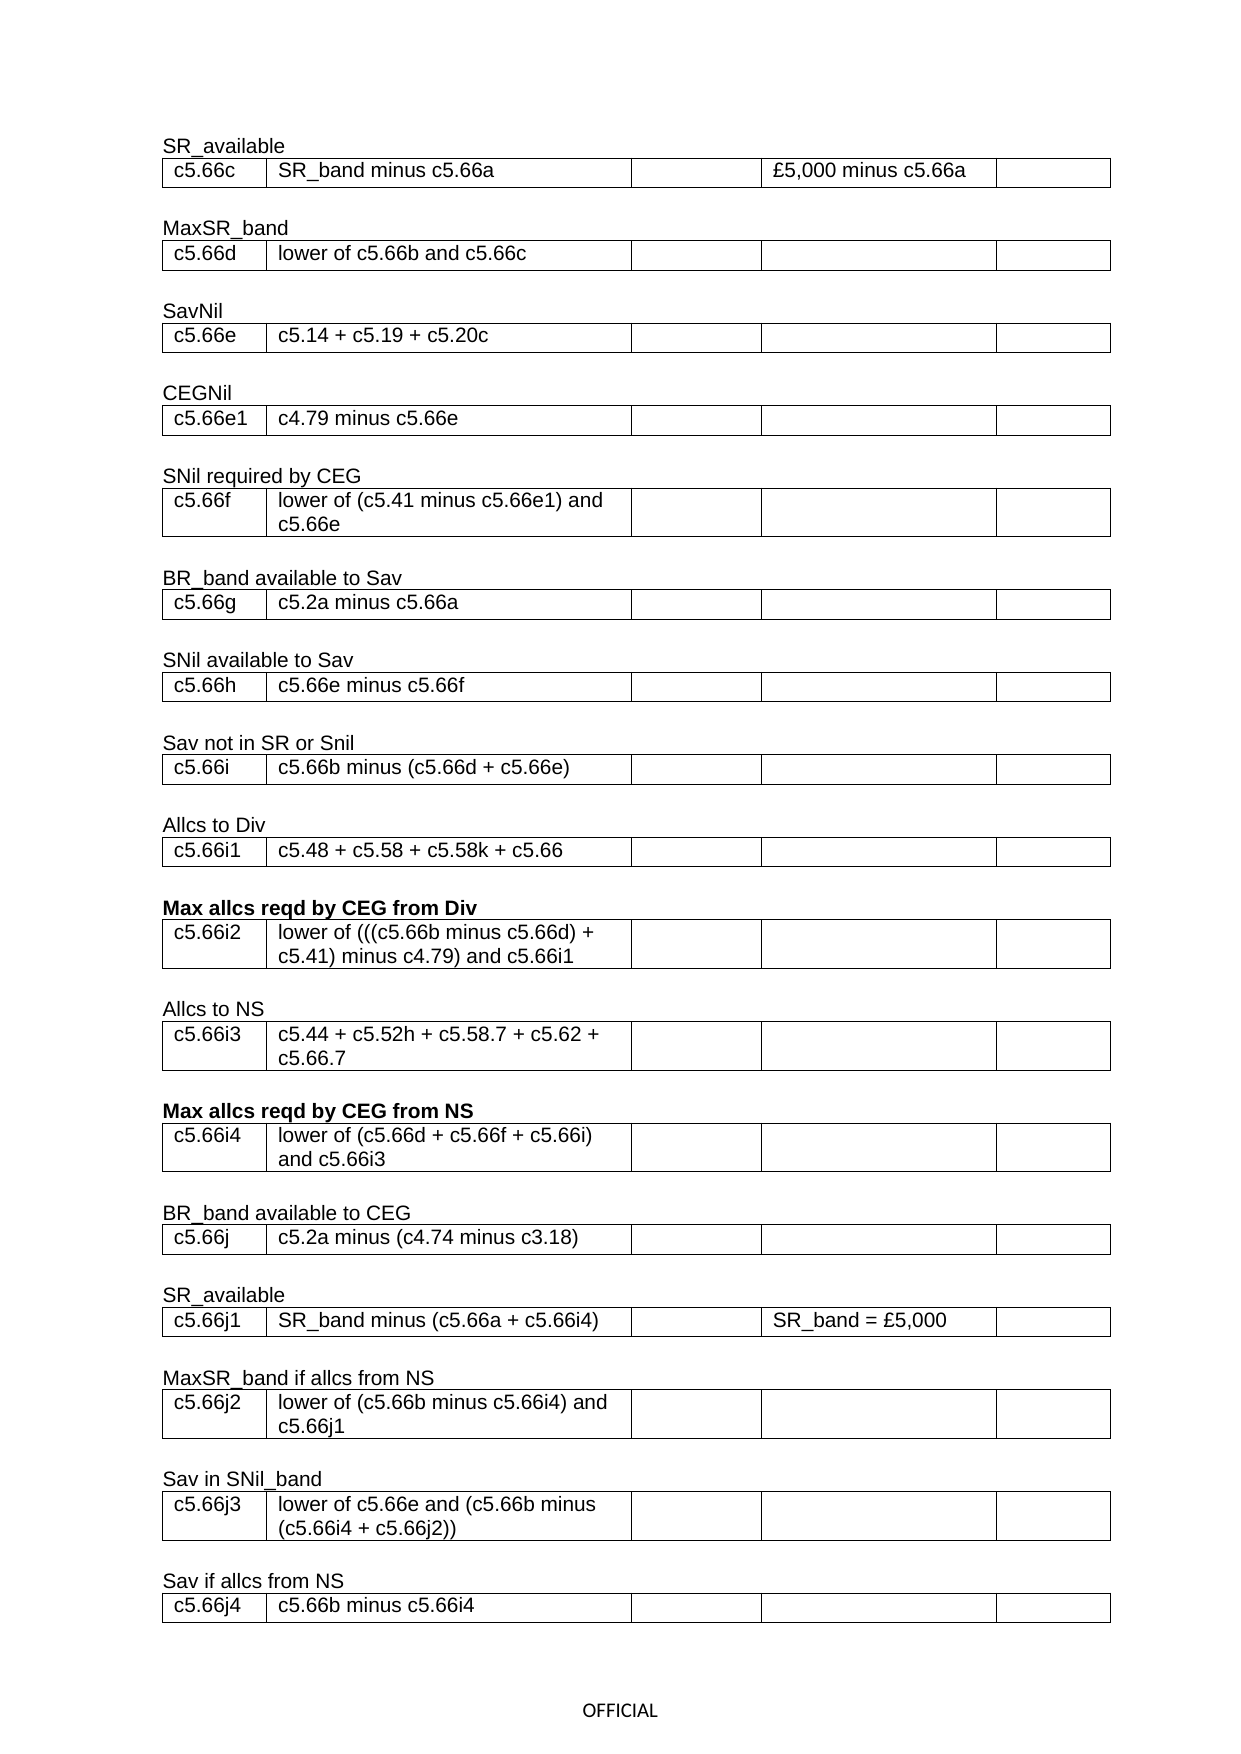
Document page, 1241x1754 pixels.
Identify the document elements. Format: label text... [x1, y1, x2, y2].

text SR_available [162, 1283, 1135, 1307]
table_header [762, 1594, 996, 1622]
text SNil required by CEG [162, 464, 1135, 488]
table_header SR_band minus (c5.66a + c5.66i4) [267, 1308, 631, 1336]
table_header c5.66j3 [163, 1492, 266, 1539]
table_header [997, 1308, 1110, 1336]
table_header c5.66f [163, 489, 266, 536]
table_header c5.2a minus (c4.74 minus c3.18) [267, 1225, 631, 1254]
table_header [762, 489, 996, 536]
table_header [997, 1492, 1110, 1539]
text BR_band available to Sav [162, 565, 1135, 589]
text Allcs to Div [162, 813, 1135, 837]
table_header c4.79 minus c5.66e [267, 406, 631, 434]
table_header [762, 590, 996, 619]
table_header lower of (c5.41 minus c5.66e1) and c5.66e [267, 489, 631, 536]
text MaxSR_band if allcs from NS [162, 1365, 1135, 1389]
text CEGNil [162, 381, 1135, 405]
table_header [997, 1124, 1110, 1171]
table_header c5.66h [163, 673, 266, 701]
table_header c5.66e minus c5.66f [267, 673, 631, 701]
text BR_band available to CEG [162, 1200, 1135, 1224]
table_header lower of (((c5.66b minus c5.66d) + c5.41) minus c4.79) and c5.66i1 [267, 920, 631, 968]
table_header [632, 1390, 761, 1438]
table_header c5.66b minus c5.66i4 [267, 1594, 631, 1622]
table_header [632, 755, 761, 784]
table_header [762, 406, 996, 434]
table_header [632, 838, 761, 866]
table_header [997, 838, 1110, 866]
table_header lower of c5.66b and c5.66c [267, 241, 631, 269]
text Sav in SNil_band [162, 1467, 1135, 1491]
text Max allcs reqd by CEG from NS [162, 1099, 1135, 1123]
table_header [632, 1124, 761, 1171]
table_header [762, 1225, 996, 1254]
text MaxSR_band [162, 216, 1135, 240]
table_header lower of c5.66e and (c5.66b minus (c5.66i4 + c5.66j2)) [267, 1492, 631, 1539]
table_header [997, 1022, 1110, 1069]
table_header [762, 1124, 996, 1171]
table_header c5.66i1 [163, 838, 266, 866]
table_header [632, 241, 761, 269]
table_header c5.66e [163, 324, 266, 352]
table_header [632, 324, 761, 352]
table_header c5.66i2 [163, 920, 266, 968]
table_header c5.66g [163, 590, 266, 619]
table_header SR_band = £5,000 [762, 1308, 996, 1336]
table_header £5,000 minus c5.66a [762, 159, 996, 187]
text Sav if allcs from NS [162, 1569, 1135, 1593]
table_header [632, 489, 761, 536]
table_header [997, 1390, 1110, 1438]
table_header c5.66j4 [163, 1594, 266, 1622]
table_header [997, 1225, 1110, 1254]
table_header [997, 489, 1110, 536]
text Sav not in SR or Snil [162, 730, 1135, 754]
table_header [762, 1492, 996, 1539]
table_header c5.66i [163, 755, 266, 784]
table_header [762, 755, 996, 784]
table_header c5.14 + c5.19 + c5.20c [267, 324, 631, 352]
table_header c5.48 + c5.58 + c5.58k + c5.66 [267, 838, 631, 866]
table_header [997, 920, 1110, 968]
text Max allcs reqd by CEG from Div [162, 895, 1135, 919]
table_header [632, 920, 761, 968]
table_header [997, 590, 1110, 619]
table_header c5.66j2 [163, 1390, 266, 1438]
table_header [997, 1594, 1110, 1622]
table_header [762, 324, 996, 352]
table_header [762, 1390, 996, 1438]
table_header [632, 406, 761, 434]
table_header [997, 241, 1110, 269]
text SNil available to Sav [162, 648, 1135, 672]
table_header [762, 838, 996, 866]
table_header c5.66e1 [163, 406, 266, 434]
table_header [997, 673, 1110, 701]
table_header lower of (c5.66d + c5.66f + c5.66i) and c5.66i3 [267, 1124, 631, 1171]
table_header c5.66j [163, 1225, 266, 1254]
table_header c5.2a minus c5.66a [267, 590, 631, 619]
table_header c5.66i3 [163, 1022, 266, 1069]
table_header [997, 159, 1110, 187]
table_header [997, 755, 1110, 784]
table_header [762, 673, 996, 701]
table_header [762, 1022, 996, 1069]
table_header [632, 673, 761, 701]
table_header [997, 406, 1110, 434]
table_header [632, 1594, 761, 1622]
table_header [632, 590, 761, 619]
table_header [762, 241, 996, 269]
table_header lower of (c5.66b minus c5.66i4) and c5.66j1 [267, 1390, 631, 1438]
table_header SR_band minus c5.66a [267, 159, 631, 187]
table_header c5.66j1 [163, 1308, 266, 1336]
text SR_available [162, 134, 1135, 158]
table_header [632, 1225, 761, 1254]
table_header [632, 1308, 761, 1336]
text SavNil [162, 299, 1135, 323]
table_header [632, 1022, 761, 1069]
table_header c5.66b minus (c5.66d + c5.66e) [267, 755, 631, 784]
text Allcs to NS [162, 997, 1135, 1021]
table_header c5.66i4 [163, 1124, 266, 1171]
table_header c5.66c [163, 159, 266, 187]
table_header [632, 159, 761, 187]
table_header [632, 1492, 761, 1539]
table_header [762, 920, 996, 968]
table_header [997, 324, 1110, 352]
table_header c5.44 + c5.52h + c5.58.7 + c5.62 + c5.66.7 [267, 1022, 631, 1069]
table_header c5.66d [163, 241, 266, 269]
